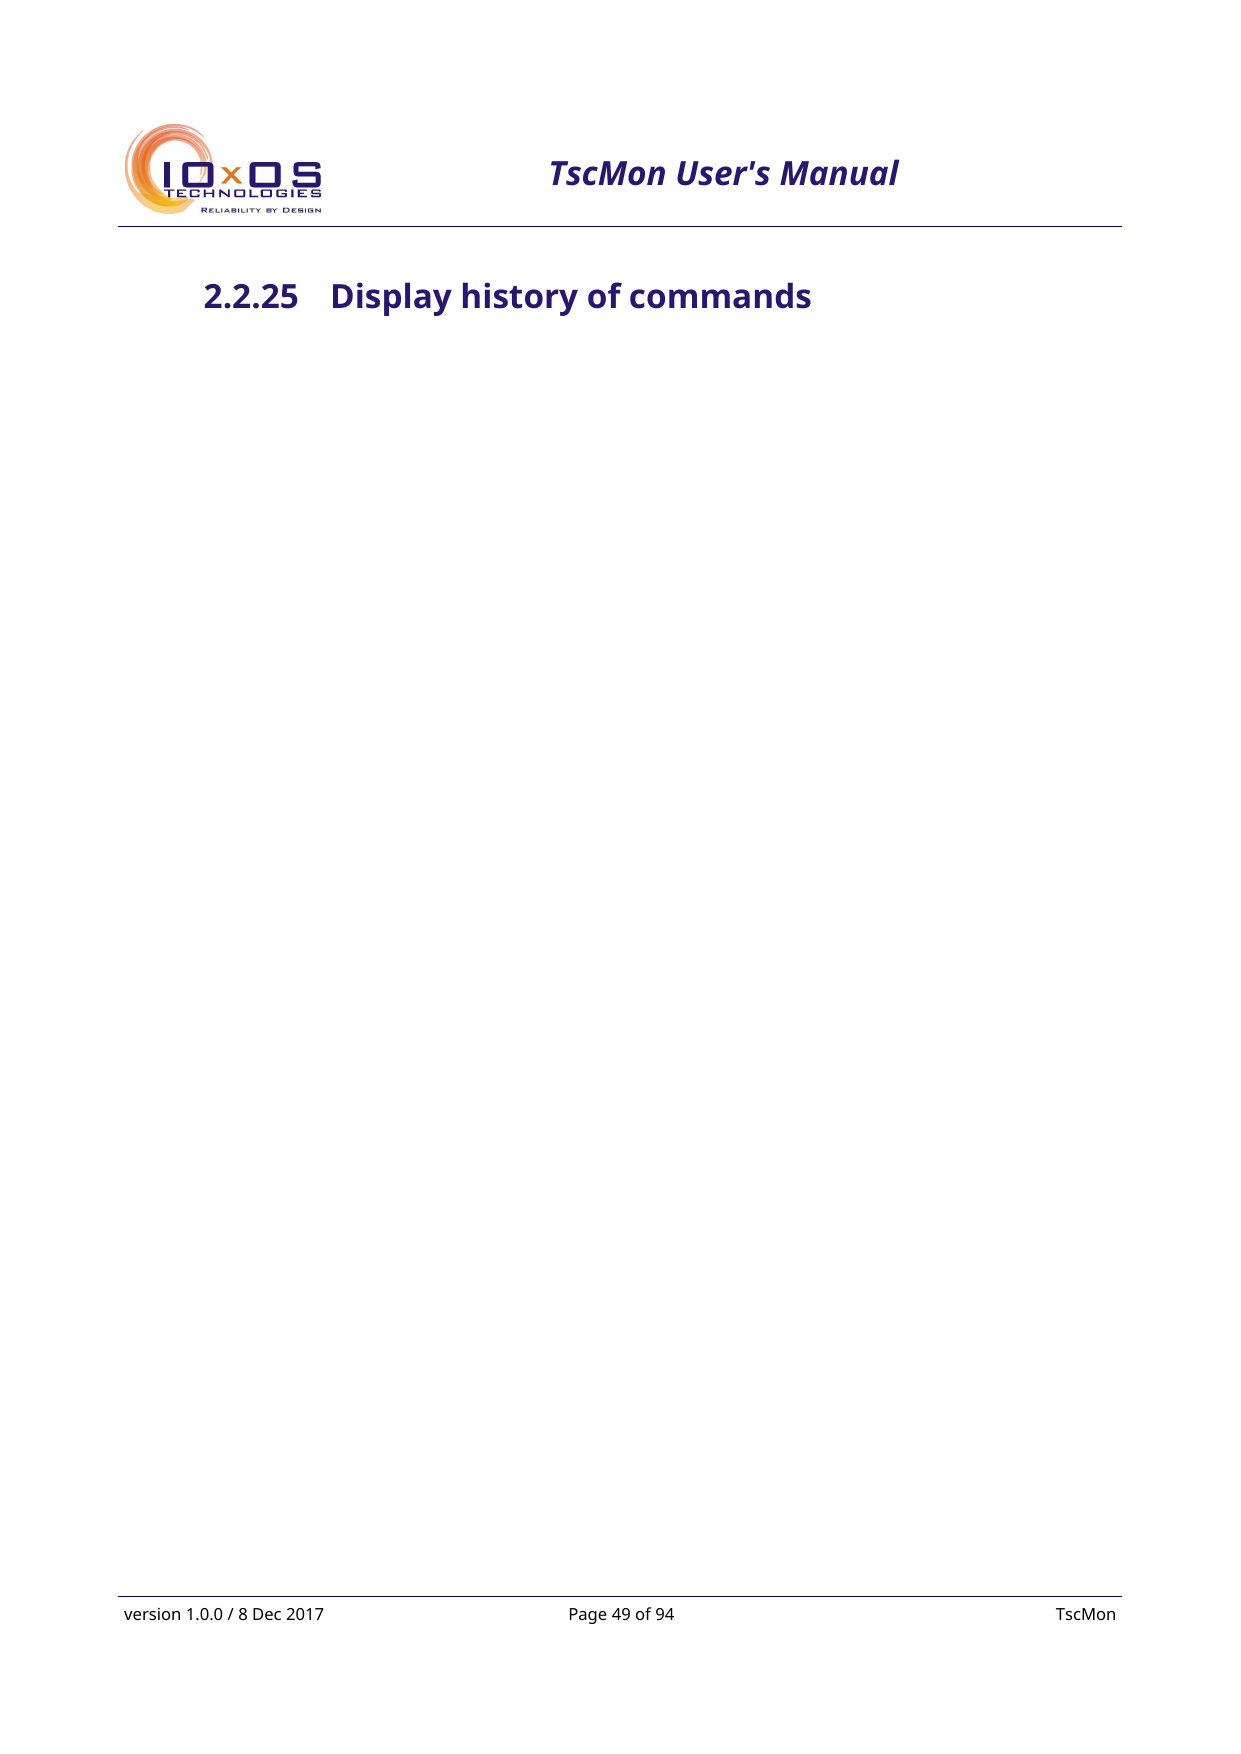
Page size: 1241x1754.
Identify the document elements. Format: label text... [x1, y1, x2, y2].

picture [123, 123, 323, 217]
subtitle Display history of commands [195, 273, 1122, 318]
